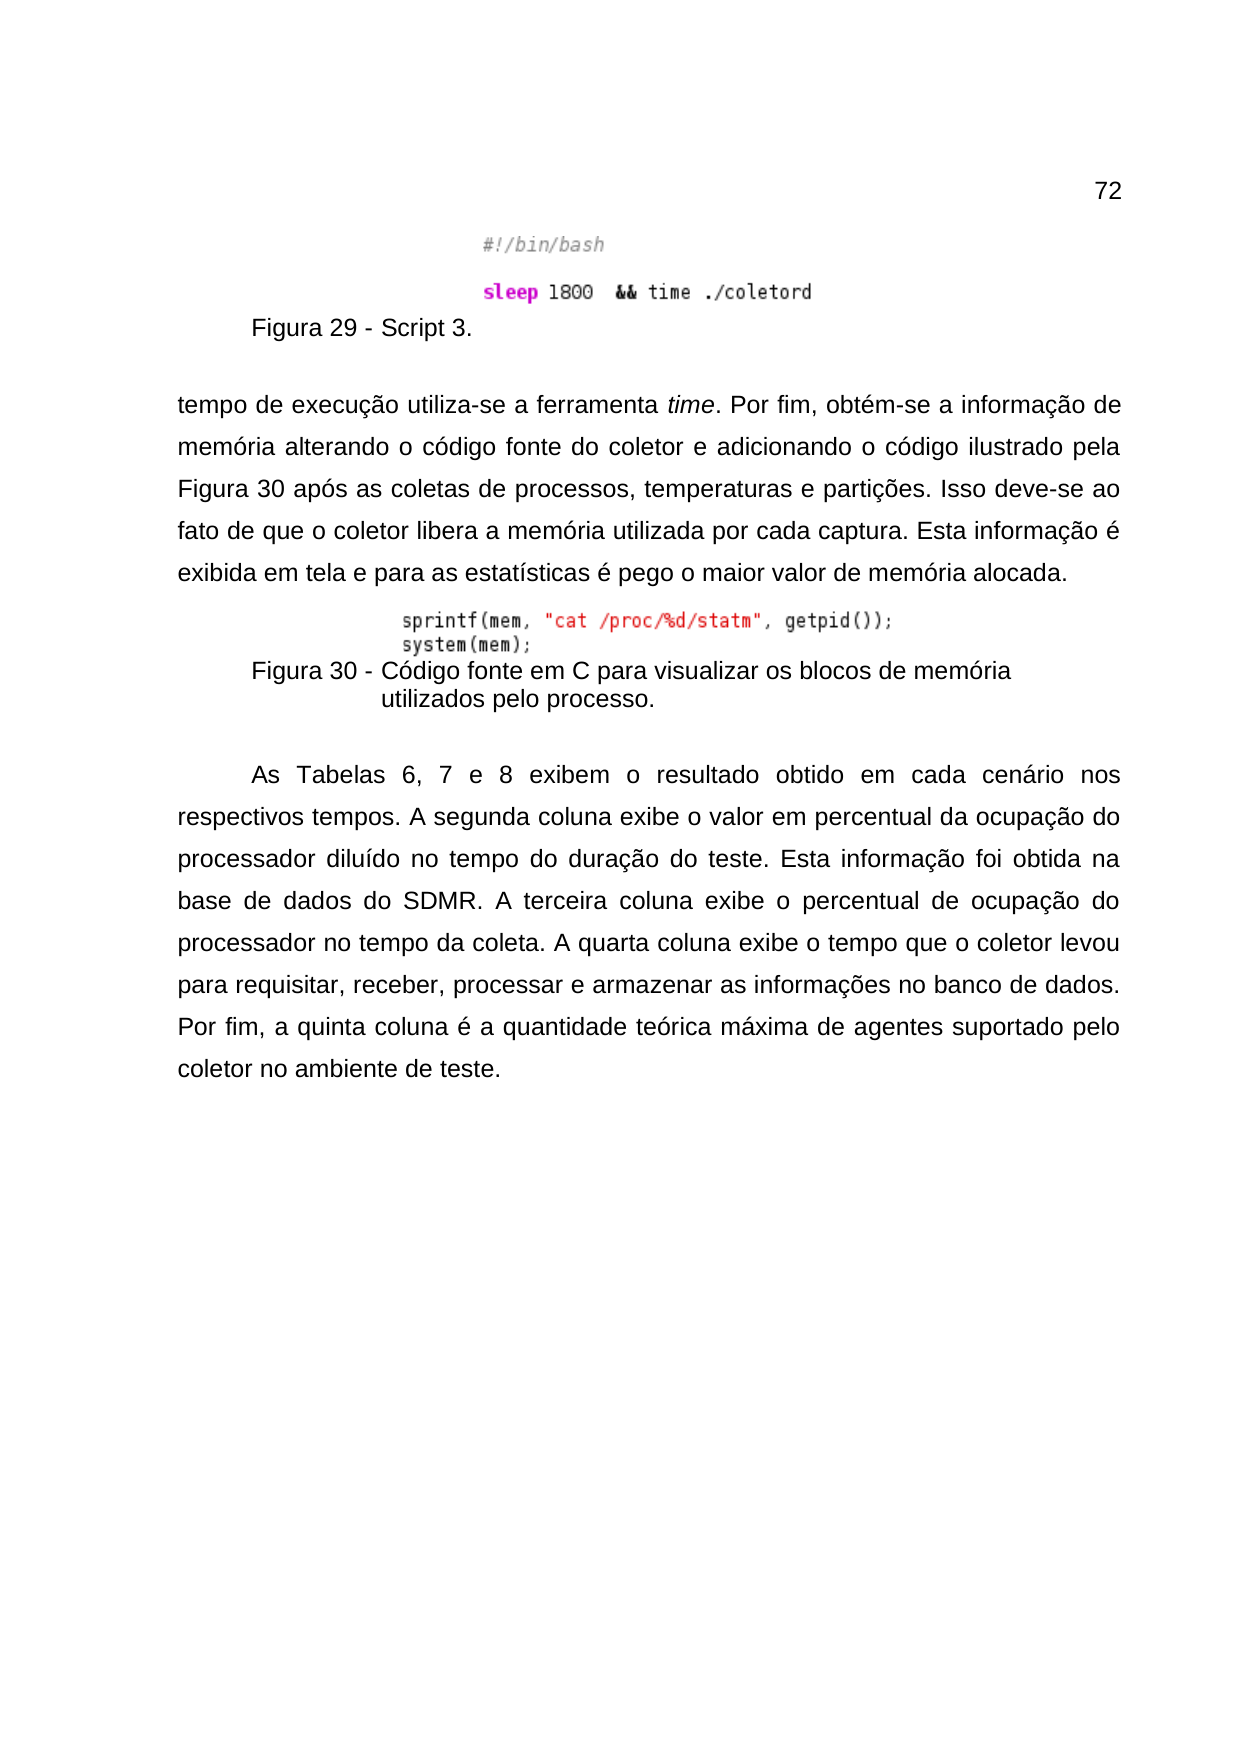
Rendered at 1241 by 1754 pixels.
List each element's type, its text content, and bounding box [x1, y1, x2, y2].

text As Tabelas 6, 7 e 8 exibem o resultado obtido em cada cenário nos respectivos tempos. A segunda coluna exibe o valor em percentual da ocupação do processador diluído no tempo do duração do teste. Esta informação foi obtida na base de dados do SDMR. A terceira coluna exibe o percentual de ocupação do processador no tempo da coleta. A quarta coluna exibe o tempo que o coletor levou para requisitar, receber, processar e armazenar as informações no banco de dados. Por fim, a quinta coluna é a quantidade teórica máxima de agentes suportado pelo coletor no ambiente de teste. [177, 658, 1122, 1083]
picture [483, 236, 817, 315]
text tempo de execução utiliza-se a ferramenta time. Por fim, obtém-se a informação de memória alterando o código fonte do coletor e adicionando o código ilustrado pela Figura 30 após as coletas de processos, temperaturas e partições. Isso deve-se ao fato de que o coletor libera a memória utilizada por cada captura. Esta informação é exibida em tela e para as estatísticas é pego o maior valor de memória alocada. [177, 236, 1122, 587]
list Código fonte em C para visualizar os blocos de memória utilizados pelo processo. [251, 607, 1048, 713]
list Script 3. [251, 315, 1048, 342]
picture [403, 607, 896, 658]
